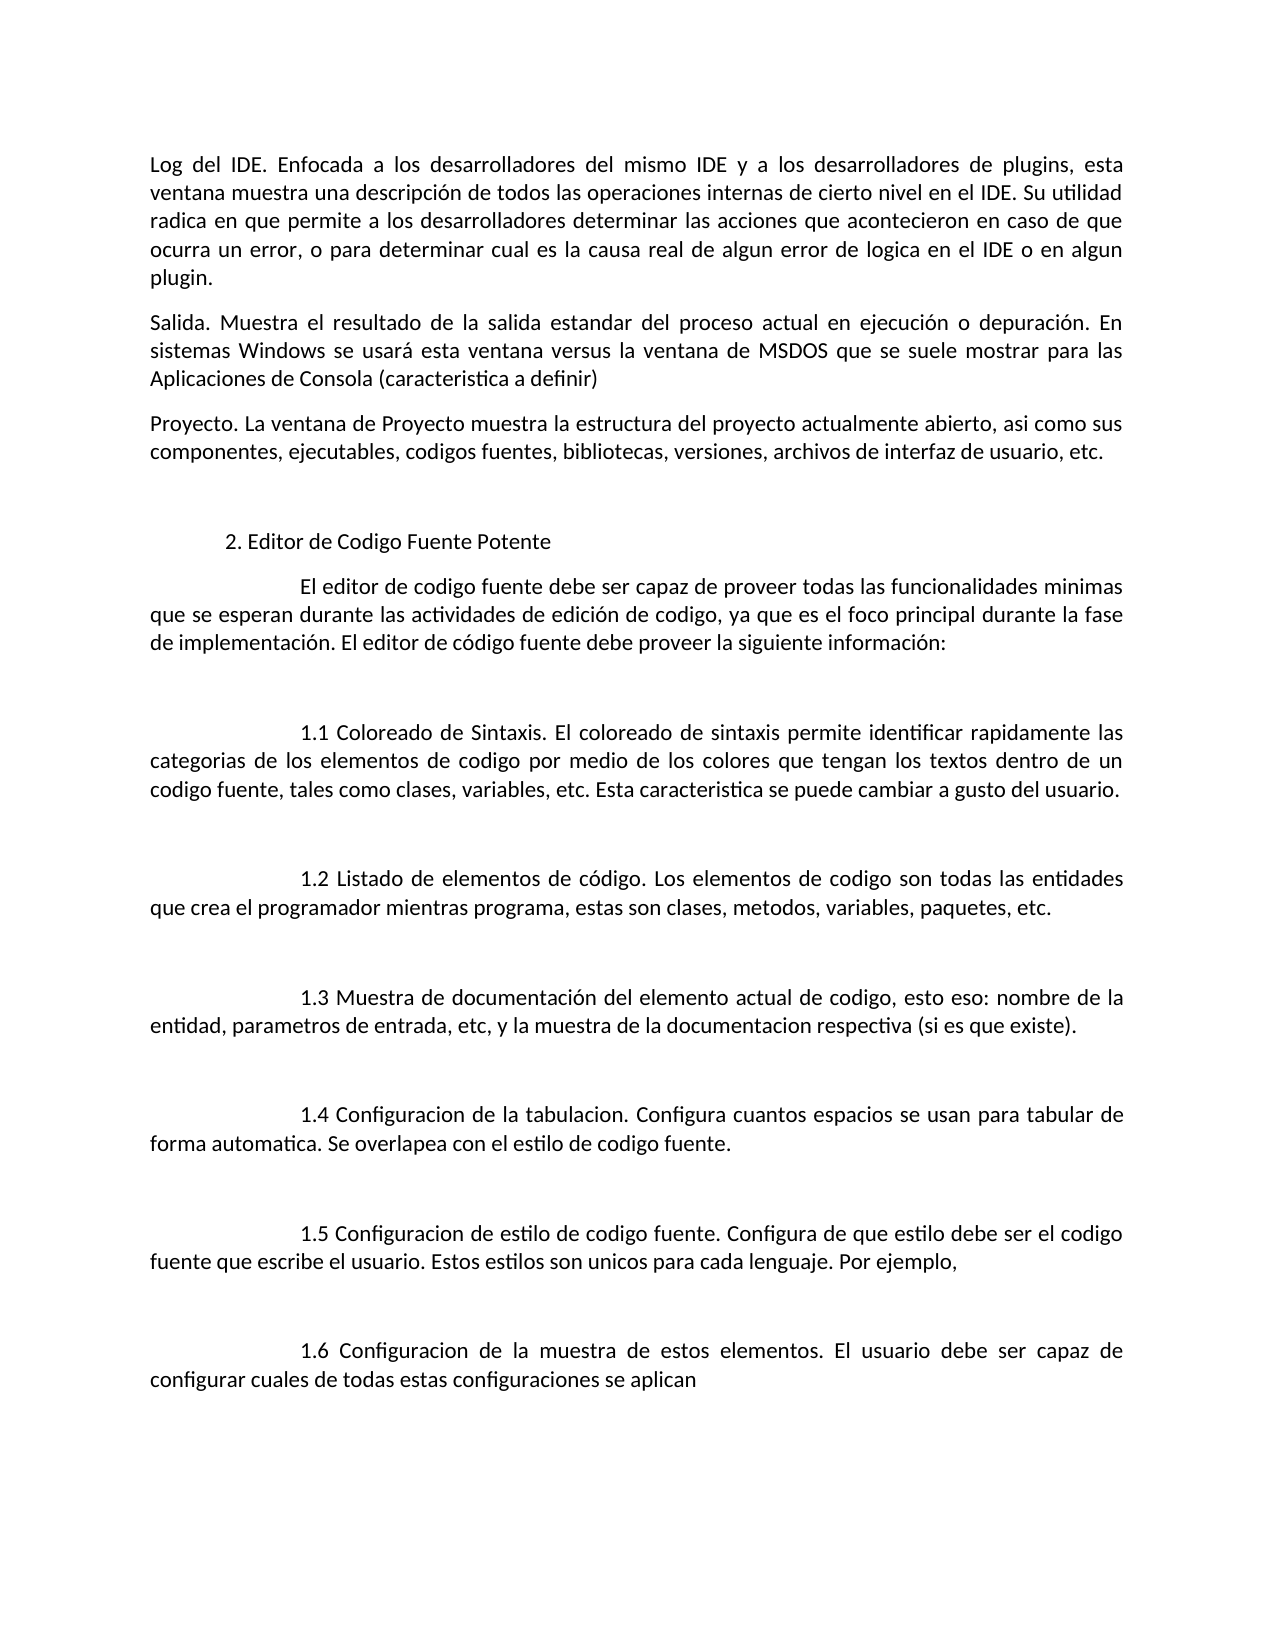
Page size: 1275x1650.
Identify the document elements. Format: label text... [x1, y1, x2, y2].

text El editor de codigo fuente debe ser capaz de proveer todas las funcionalidades minimas que se esperan durante las actividades de edición de codigo, ya que es el foco principal durante la fase de implementación. El editor de código fuente debe proveer la siguiente información: [150, 572, 1125, 657]
text 2. Editor de Codigo Fuente Potente [150, 527, 1125, 555]
text Proyecto. La ventana de Proyecto muestra la estructura del proyecto actualmente abierto, asi como sus componentes, ejecutables, codigos fuentes, bibliotecas, versiones, archivos de interfaz de usuario, etc. [150, 409, 1125, 465]
text 1.6 Configuracion de la muestra de estos elementos. El usuario debe ser capaz de configurar cuales de todas estas configuraciones se aplican [150, 1337, 1125, 1393]
text 1.3 Muestra de documentación del elemento actual de codigo, esto eso: nombre de la entidad, parametros de entrada, etc, y la muestra de la documentacion respectiva (si es que existe). [150, 983, 1125, 1039]
text 1.5 Configuracion de estilo de codigo fuente. Configura de que estilo debe ser el codigo fuente que escribe el usuario. Estos estilos son unicos para cada lenguaje. Por ejemplo, [150, 1219, 1125, 1275]
text 1.1 Coloreado de Sintaxis. El coloreado de sintaxis permite identificar rapidamente las categorias de los elementos de codigo por medio de los colores que tengan los textos dentro de un codigo fuente, tales como clases, variables, etc. Esta caracteristica se puede cambiar a gusto del usuario. [150, 718, 1125, 803]
text Log del IDE. Enfocada a los desarrolladores del mismo IDE y a los desarrolladores de plugins, esta ventana muestra una descripción de todos las operaciones internas de cierto nivel en el IDE. Su utilidad radica en que permite a los desarrolladores determinar las acciones que acontecieron en caso de que ocurra un error, o para determinar cual es la causa real de algun error de logica en el IDE o en algun plugin. [150, 150, 1125, 291]
text 1.4 Configuracion de la tabulacion. Configura cuantos espacios se usan para tabular de forma automatica. Se overlapea con el estilo de codigo fuente. [150, 1101, 1125, 1157]
text Salida. Muestra el resultado de la salida estandar del proceso actual en ejecución o depuración. En sistemas Windows se usará esta ventana versus la ventana de MSDOS que se suele mostrar para las Aplicaciones de Consola (caracteristica a definir) [150, 308, 1125, 392]
text 1.2 Listado de elementos de código. Los elementos de codigo son todas las entidades que crea el programador mientras programa, estas son clases, metodos, variables, paquetes, etc. [150, 864, 1125, 921]
